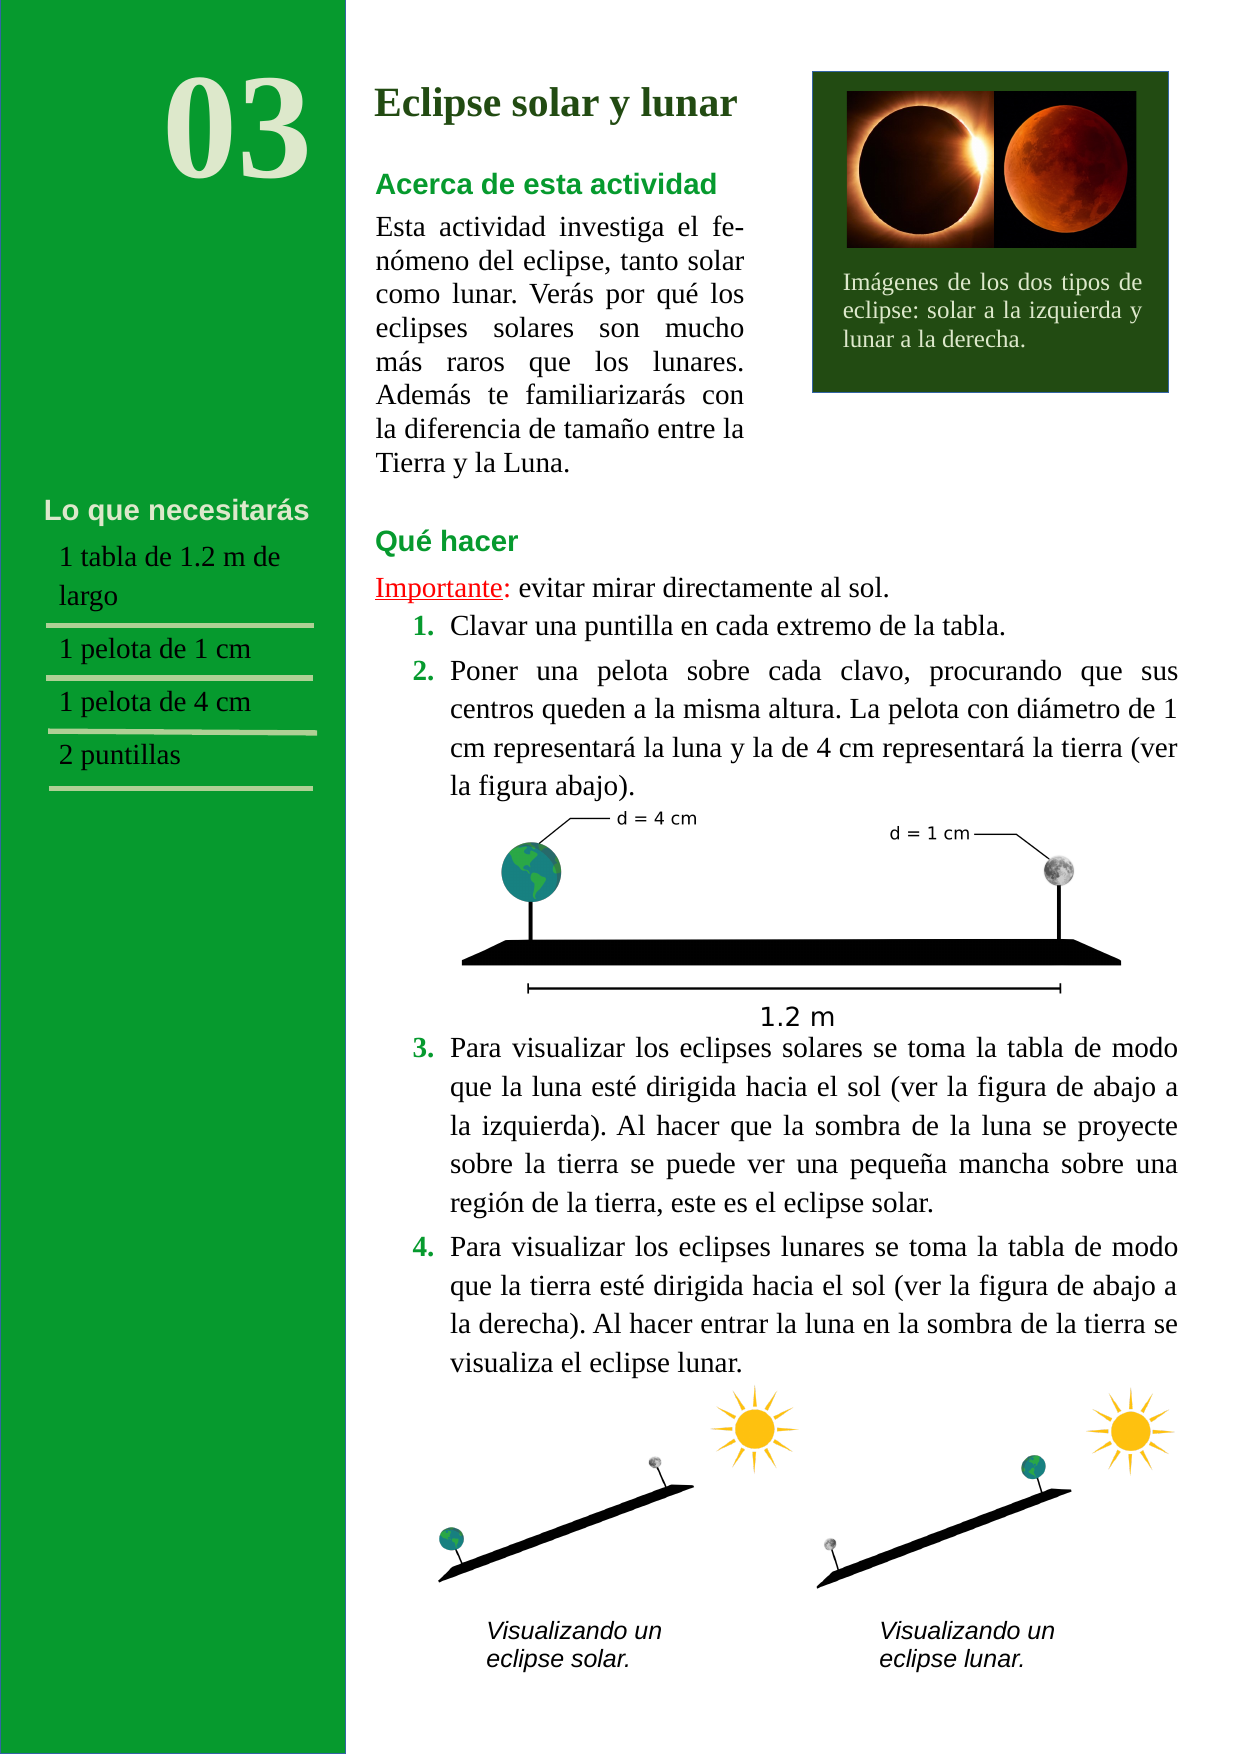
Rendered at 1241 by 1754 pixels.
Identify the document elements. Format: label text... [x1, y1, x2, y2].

picture [804, 1383, 1179, 1593]
picture [438, 1383, 803, 1588]
list Para visualizar los eclipses solares se toma la tabla de modo que la luna esté dirigida hacia el sol (ver la figura de abajo a la izquierda). Al hacer que la sombra de la luna se proyecte sobre la tierra se puede ver una pequeña mancha sobre una región de la tierra, este es el eclipse solar. [412, 1026, 1179, 1218]
subtitle Qué hacer [375, 523, 1179, 557]
list Para visualizar los eclipses lunares se toma la tabla de modo que la tierra esté dirigida hacia el sol (ver la figura de abajo a la derecha). Al hacer entrar la luna en la sombra de la tierra se visualiza el eclipse lunar. [412, 1229, 1179, 1378]
text Importante: evitar mirar directamente al sol. [375, 570, 1179, 603]
subtitle Acerca de esta actividad [375, 167, 812, 201]
picture [461, 811, 1122, 1026]
list Clavar una puntilla en cada extremo de la tabla. [412, 608, 1179, 642]
picture [846, 91, 1137, 248]
list Poner una pelota sobre cada clavo, procurando que sus centros queden a la misma altura. La pelota con diámetro de 1 cm representará la luna y la de 4 cm representará la tierra (ver la figura abajo). [412, 653, 1179, 802]
